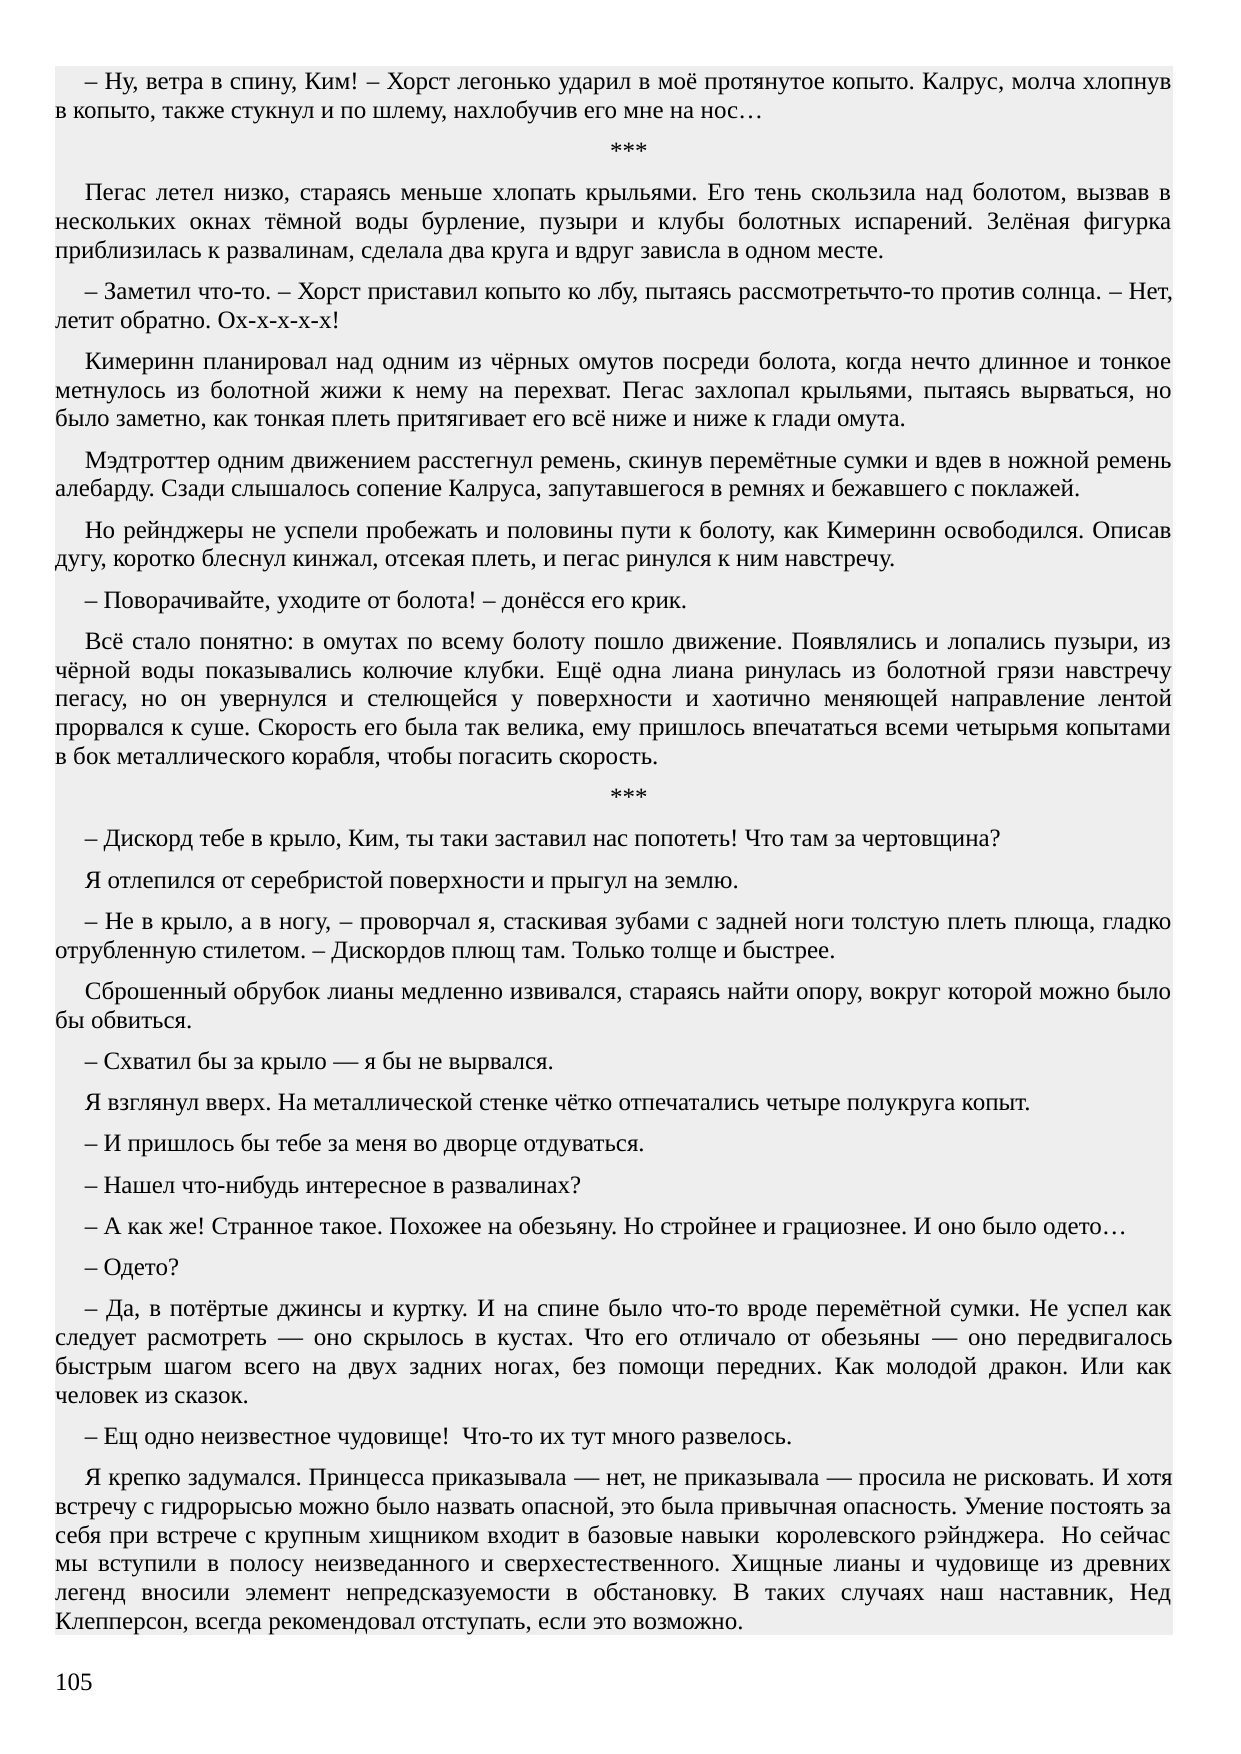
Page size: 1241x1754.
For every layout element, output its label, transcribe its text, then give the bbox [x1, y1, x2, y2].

text Я крепко задумался. Принцесса приказывала — нет, не приказывала — просила не рисковать. И хотя встречу с гидрорысью можно было назвать опасной, это была привычная опасность. Умение постоять за себя при встрече с крупным хищником входит в базовые навыки королевского рэйнджера. Но сейчас мы вступили в полосу неизведанного и сверхестественного. Хищные лианы и чудовище из древних легенд вносили элемент непредсказуемости в обстановку. В таких случаях наш наставник, Нед Клепперсон, всегда рекомендовал отступать, если это возможно. [55, 1462, 1173, 1635]
text – Да, в потёртые джинсы и куртку. И на спине было что-то вроде перемётной сумки. Не успел как следует расмотреть — оно скрылось в кустах. Что его отличало от обезьяны — оно передвигалось быстрым шагом всего на двух задних ногах, без помощи передних. Как молодой дракон. Или как человек из сказок. [55, 1293, 1173, 1408]
text – Ещ одно неизвестное чудовище! Что-то их тут много развелось. [55, 1421, 1173, 1450]
text Сброшенный обрубок лианы медленно извивался, стараясь найти опору, вокруг которой можно было бы обвиться. [55, 976, 1173, 1033]
text Кимеринн планировал над одним из чёрных омутов посреди болота, когда нечто длинное и тонкое метнулось из болотной жижи к нему на перехват. Пегас захлопал крыльями, пытаясь вырваться, но было заметно, как тонкая плеть притягивает его всё ниже и ниже к глади омута. [55, 346, 1173, 432]
text – Схватил бы за крыло — я бы не вырвался. [55, 1046, 1173, 1075]
text Всё стало понятно: в омутах по всему болоту пошло движение. Появлялись и лопались пузыри, из чёрной воды показывались колючие клубки. Ещё одна лиана ринулась из болотной грязи навстречу пегасу, но он увернулся и стелющейся у поверхности и хаотично меняющей направление лентой прорвался к суше. Скорость его была так велика, ему пришлось впечататься всеми четырьмя копытами в бок металлического корабля, чтобы погасить скорость. [55, 626, 1173, 770]
text Пегас летел низко, стараясь меньше хлопать крыльями. Его тень скользила над болотом, вызвав в нескольких окнах тёмной воды бурление, пузыри и клубы болотных испарений. Зелёная фигурка приблизилась к развалинам, сделала два круга и вдруг зависла в одном месте. [55, 177, 1173, 263]
text *** [55, 782, 1173, 811]
text Но рейнджеры не успели пробежать и половины пути к болоту, как Кимеринн освободился. Описав дугу, коротко блеснул кинжал, отсекая плеть, и пегас ринулся к ним навстречу. [55, 515, 1173, 572]
text Мэдтроттер одним движением расстегнул ремень, скинув перемётные сумки и вдев в ножной ремень алебарду. Сзади слышалось сопение Калруса, запутавшегося в ремнях и бежавшего с поклажей. [55, 445, 1173, 502]
text – Ну, ветра в спину, Ким! – Хорст легонько ударил в моё протянутое копыто. Калрус, молча хлопнув в копыто, также стукнул и по шлему, нахлобучив его мне на нос… [55, 66, 1173, 123]
text – Не в крыло, а в ногу, – проворчал я, стаскивая зубами с задней ноги толстую плеть плюща, гладко отрубленную стилетом. – Дискордов плющ там. Только толще и быстрее. [55, 906, 1173, 963]
text – Одето? [55, 1252, 1173, 1281]
text *** [55, 136, 1173, 165]
text – И пришлось бы тебе за меня во дворце отдуваться. [55, 1128, 1173, 1157]
text Я отлепился от серебристой поверхности и прыгул на землю. [55, 865, 1173, 893]
text – А как же! Странное такое. Похожее на обезьяну. Но стройнее и грациознее. И оно было одето… [55, 1211, 1173, 1240]
text – Нашел что-нибудь интересное в развалинах? [55, 1170, 1173, 1198]
text – Дискорд тебе в крыло, Ким, ты таки заставил нас попотеть! Что там за чертовщина? [55, 823, 1173, 852]
text – Заметил что-то. – Хорст приставил копыто ко лбу, пытаясь рассмотретьчто-то против солнца. – Нет, летит обратно. Ох-х-х-х-х! [55, 276, 1173, 333]
text – Поворачивайте, уходите от болота! – донёсся его крик. [55, 585, 1173, 613]
text Я взглянул вверх. На металлической стенке чётко отпечатались четыре полукруга копыт. [55, 1087, 1173, 1116]
